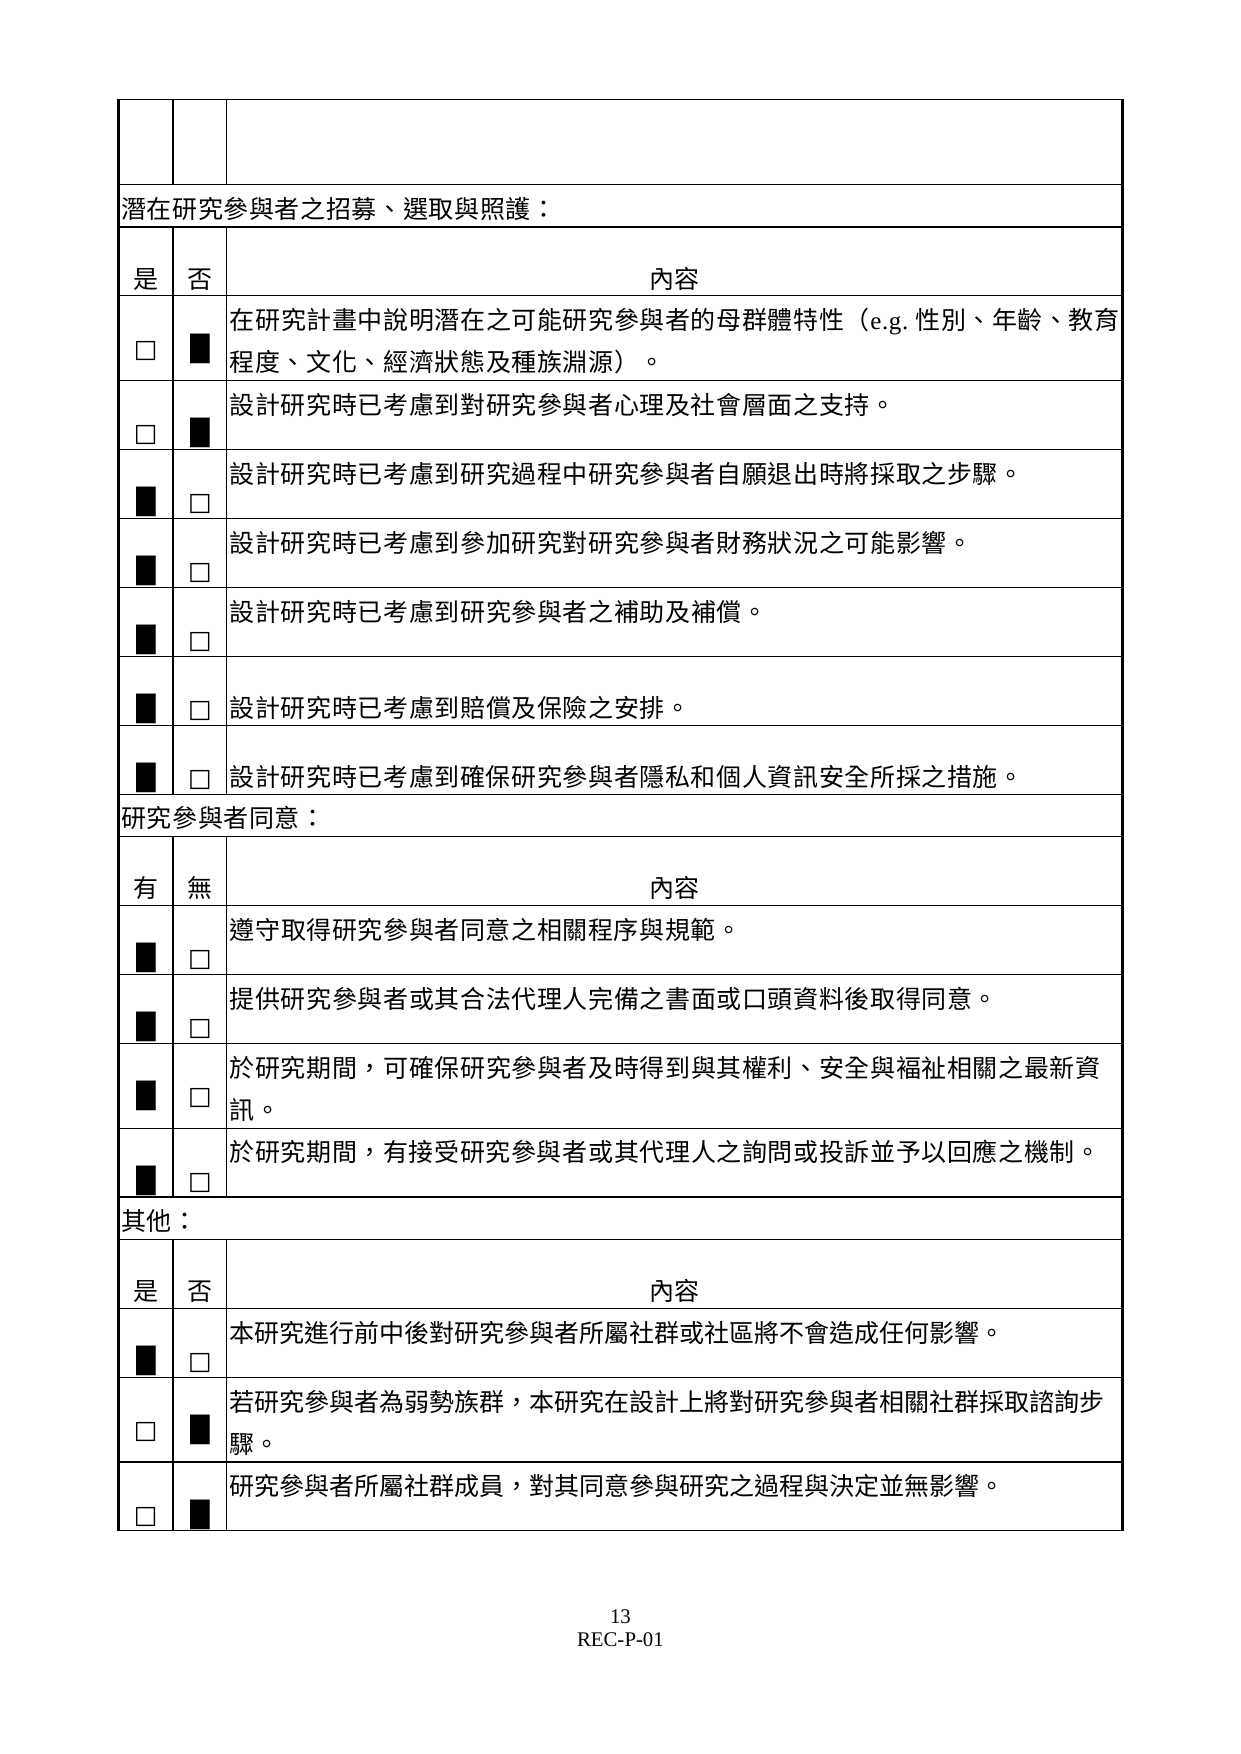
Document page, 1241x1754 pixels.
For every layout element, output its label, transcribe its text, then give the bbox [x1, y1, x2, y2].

table_cell █ [120, 726, 172, 793]
table_cell □ [120, 1378, 172, 1461]
table_cell 研究參與者同意： [120, 795, 1121, 836]
table_cell █ [120, 1309, 172, 1377]
table_cell □ [174, 1129, 226, 1196]
table_cell 設計研究時已考慮到參加研究對研究參與者財務狀況之可能影響。 [227, 519, 1121, 587]
table_cell 設計研究時已考慮到對研究參與者心理及社會層面之支持。 [227, 381, 1121, 449]
table_cell 設計研究時已考慮到研究參與者之補助及補償。 [227, 588, 1121, 656]
table_cell 設計研究時已考慮到賠償及保險之安排。 [227, 657, 1121, 724]
table_cell 有 [120, 837, 172, 905]
table_cell 設計研究時已考慮到確保研究參與者隱私和個人資訊安全所採之措施。 [227, 726, 1121, 793]
table_cell 否 [174, 1240, 226, 1308]
table_cell □ [174, 1309, 226, 1377]
table_cell █ [120, 1044, 172, 1127]
table_cell 內容 [227, 837, 1121, 905]
table_cell 是 [120, 1240, 172, 1308]
table_cell □ [174, 588, 226, 656]
table_cell 是 [120, 228, 172, 295]
table_cell □ [174, 657, 226, 724]
table_cell 其他： [120, 1198, 1121, 1239]
table_cell █ [120, 588, 172, 656]
table_cell [227, 100, 1121, 184]
table_cell 在研究計畫中說明潛在之可能研究參與者的母群體特性（e.g. 性別、年齡、教育程度、文化、經濟狀態及種族淵源）。 [227, 296, 1121, 380]
table_cell 內容 [227, 228, 1121, 295]
table_cell █ [174, 296, 226, 380]
table_cell █ [120, 519, 172, 587]
table_cell █ [120, 906, 172, 974]
table_cell 潛在研究參與者之招募、選取與照護： [120, 185, 1121, 226]
table_cell 無 [174, 837, 226, 905]
table_cell █ [174, 1378, 226, 1461]
table_cell █ [120, 975, 172, 1043]
table_cell 提供研究參與者或其合法代理人完備之書面或口頭資料後取得同意。 [227, 975, 1121, 1043]
table_cell □ [174, 726, 226, 793]
table_cell 設計研究時已考慮到研究過程中研究參與者自願退出時將採取之步驟。 [227, 450, 1121, 518]
table_cell 內容 [227, 1240, 1121, 1308]
table_cell █ [120, 657, 172, 724]
table_cell [174, 100, 226, 184]
table_cell █ [174, 381, 226, 449]
table_cell [120, 100, 172, 184]
table_cell 若研究參與者為弱勢族群，本研究在設計上將對研究參與者相關社群採取諮詢步驟。 [227, 1378, 1121, 1461]
table_cell 於研究期間，可確保研究參與者及時得到與其權利、安全與褔祉相關之最新資訊。 [227, 1044, 1121, 1127]
table_cell □ [120, 296, 172, 380]
table_cell 研究參與者所屬社群成員，對其同意參與研究之過程與決定並無影響。 [227, 1463, 1121, 1530]
table_cell 本研究進行前中後對研究參與者所屬社群或社區將不會造成任何影響。 [227, 1309, 1121, 1377]
table_cell □ [174, 519, 226, 587]
table_cell □ [120, 381, 172, 449]
table_cell □ [174, 450, 226, 518]
table_cell □ [174, 975, 226, 1043]
table_cell 否 [174, 228, 226, 295]
table_cell █ [120, 1129, 172, 1196]
table_cell █ [120, 450, 172, 518]
table_cell 遵守取得研究參與者同意之相關程序與規範。 [227, 906, 1121, 974]
table_cell □ [120, 1463, 172, 1530]
table_cell □ [174, 906, 226, 974]
table_cell □ [174, 1044, 226, 1127]
table_cell 於研究期間，有接受研究參與者或其代理人之詢問或投訴並予以回應之機制。 [227, 1129, 1121, 1196]
table_cell █ [174, 1463, 226, 1530]
